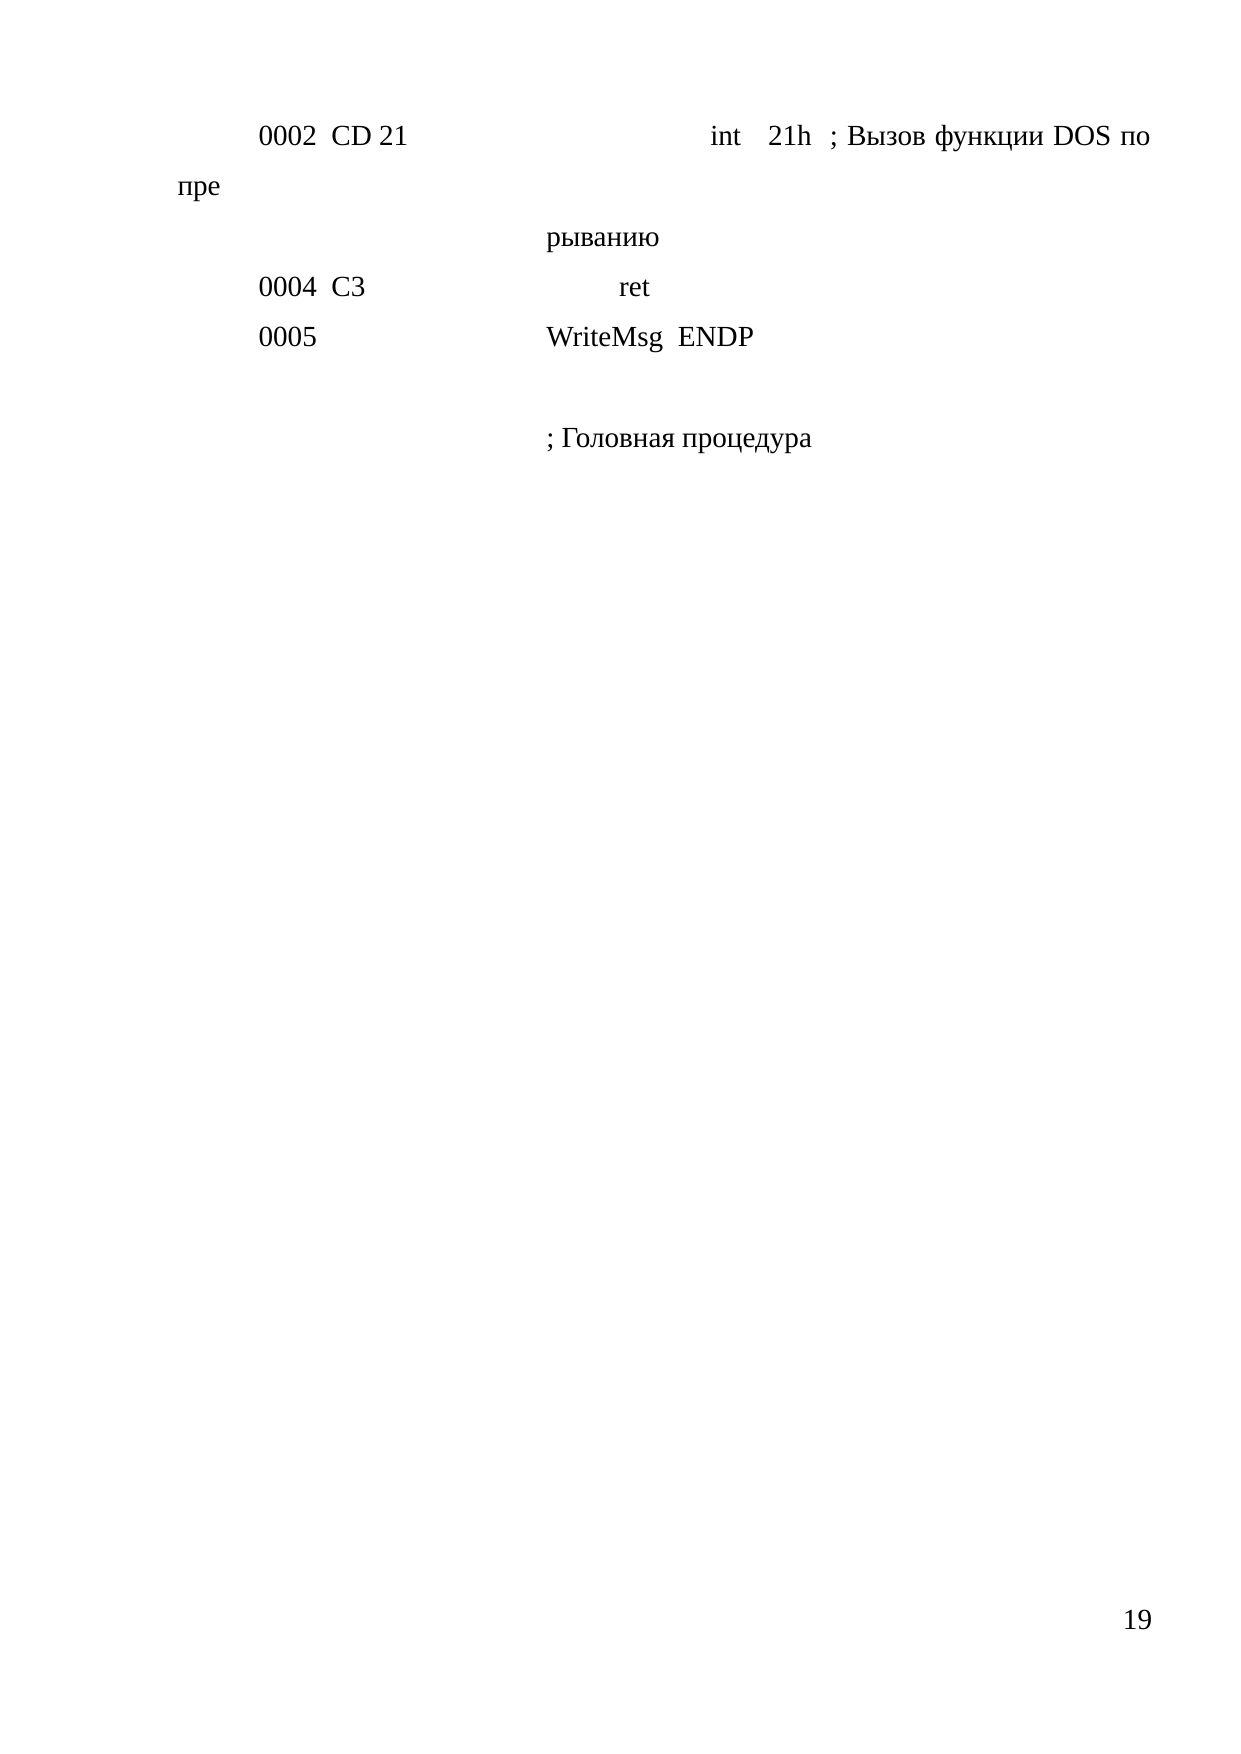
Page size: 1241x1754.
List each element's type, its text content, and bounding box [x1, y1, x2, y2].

text 0002 CD 21 int 21h ; Вызов функции DOS по пре [177, 118, 1152, 202]
text 0004 C3 ret [177, 269, 1152, 303]
text 0005 WriteMsg ENDP [177, 319, 1152, 353]
text ; Головная процедура [177, 420, 1152, 453]
text рыванию [177, 219, 1152, 252]
